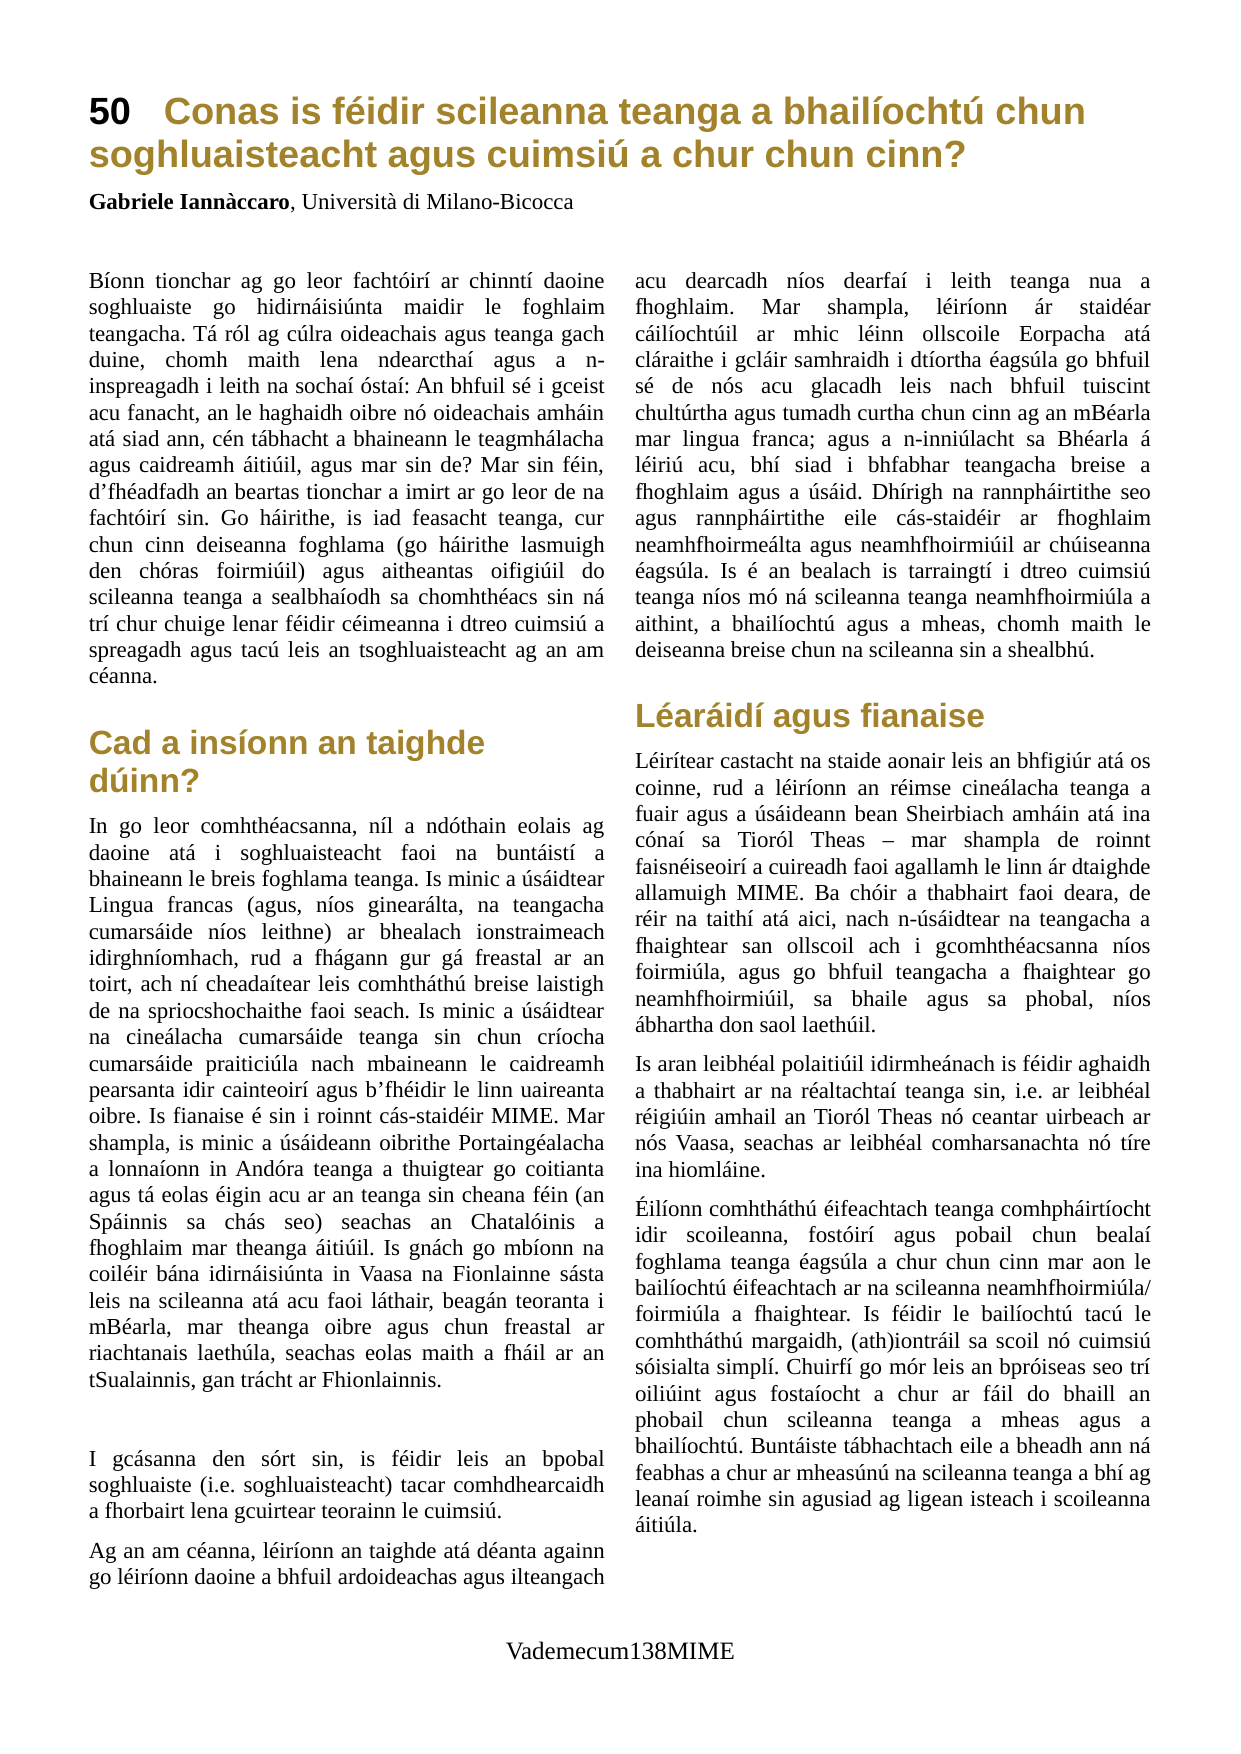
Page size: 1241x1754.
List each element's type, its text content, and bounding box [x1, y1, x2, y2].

subtitle Cad a insíonn an taighde dúinn? [88, 723, 605, 800]
text Is aran leibhéal polaitiúil idirmheánach is féidir aghaidh a thabhairt ar na réaltachtaí teanga sin, i.e. ar leibhéal réigiúin amhail an Tioról Theas nó ceantar uirbeach ar nós Vaasa, seachas ar leibhéal comharsanachta nó tíre ina hiomláine. [635, 1050, 1152, 1182]
text Gabriele Iannàccaro, Università di Milano-Bicocca [88, 188, 1152, 215]
subtitle Conas is féidir scileanna teanga a bhailíochtú chun soghluaisteacht agus cuimsiú a chur chun cinn? [88, 88, 1152, 176]
text Bíonn tionchar ag go leor fachtóirí ar chinntí daoine soghluaiste go hidirnáisiúnta maidir le foghlaim teangacha. Tá ról ag cúlra oideachais agus teanga gach duine, chomh maith lena ndearcthaí agus a n-inspreagadh i leith na sochaí óstaí: An bhfuil sé i gceist acu fanacht, an le haghaidh oibre nó oideachais amháin atá siad ann, cén tábhacht a bhaineann le teagmhálacha agus caidreamh áitiúil, agus mar sin de? Mar sin féin, d’fhéadfadh an beartas tionchar a imirt ar go leor de na fachtóirí sin. Go háirithe, is iad feasacht teanga, cur chun cinn deiseanna foghlama (go háirithe lasmuigh den chóras foirmiúil) agus aitheantas oifigiúil do scileanna teanga a sealbhaíodh sa chomhthéacs sin ná trí chur chuige lenar féidir céimeanna i dtreo cuimsiú a spreagadh agus tacú leis an tsoghluaisteacht ag an am céanna. [88, 267, 605, 689]
text Ag an am céanna, léiríonn an taighde atá déanta againn go léiríonn daoine a bhfuil ardoideachas agus ilteangach [88, 1537, 605, 1589]
subtitle Léaráidí agus fianaise [635, 696, 1152, 735]
text Éilíonn comhtháthú éifeachtach teanga comhpháirtíocht idir scoileanna, fostóirí agus pobail chun bealaí foghlama teanga éagsúla a chur chun cinn mar aon le bailíochtú éifeachtach ar na scileanna neamhfhoirmiúla/ foirmiúla a fhaightear. Is féidir le bailíochtú tacú le comhtháthú margaidh, (ath)iontráil sa scoil nó cuimsiú sóisialta simplí. Chuirfí go mór leis an bpróiseas seo trí oiliúint agus fostaíocht a chur ar fáil do bhaill an phobail chun scileanna teanga a mheas agus a bhailíochtú. Buntáiste tábhachtach eile a bheadh ann ná feabhas a chur ar mheasúnú na scileanna teanga a bhí ag leanaí roimhe sin agusiad ag ligean isteach i scoileanna áitiúla. [635, 1195, 1152, 1538]
text acu dearcadh níos dearfaí i leith teanga nua a fhoghlaim. Mar shampla, léiríonn ár staidéar cáilíochtúil ar mhic léinn ollscoile Eorpacha atá cláraithe i gcláir samhraidh i dtíortha éagsúla go bhfuil sé de nós acu glacadh leis nach bhfuil tuiscint chultúrtha agus tumadh curtha chun cinn ag an mBéarla mar lingua franca; agus a n-inniúlacht sa Bhéarla á léiriú acu, bhí siad i bhfabhar teangacha breise a fhoghlaim agus a úsáid. Dhírigh na rannpháirtithe seo agus rannpháirtithe eile cás-staidéir ar fhoghlaim neamhfhoirmeálta agus neamhfhoirmiúil ar chúiseanna éagsúla. Is é an bealach is tarraingtí i dtreo cuimsiú teanga níos mó ná scileanna teanga neamhfhoirmiúla a aithint, a bhailíochtú agus a mheas, chomh maith le deiseanna breise chun na scileanna sin a shealbhú. [635, 267, 1152, 662]
text In go leor comhthéacsanna, níl a ndóthain eolais ag daoine atá i soghluaisteacht faoi na buntáistí a bhaineann le breis foghlama teanga. Is minic a úsáidtear Lingua francas (agus, níos ginearálta, na teangacha cumarsáide níos leithne) ar bhealach ionstraimeach idirghníomhach, rud a fhágann gur gá freastal ar an toirt, ach ní cheadaítear leis comhtháthú breise laistigh de na spriocshochaithe faoi seach. Is minic a úsáidtear na cineálacha cumarsáide teanga sin chun críocha cumarsáide praiticiúla nach mbaineann le caidreamh pearsanta idir cainteoirí agus b’fhéidir le linn uaireanta oibre. Is fianaise é sin i roinnt cás-staidéir MIME. Mar shampla, is minic a úsáideann oibrithe Portaingéalacha a lonnaíonn in Andóra teanga a thuigtear go coitianta agus tá eolas éigin acu ar an teanga sin cheana féin (an Spáinnis sa chás seo) seachas an Chatalóinis a fhoghlaim mar theanga áitiúil. Is gnách go mbíonn na coiléir bána idirnáisiúnta in Vaasa na Fionlainne sásta leis na scileanna atá acu faoi láthair, beagán teoranta i mBéarla, mar theanga oibre agus chun freastal ar riachtanais laethúla, seachas eolas maith a fháil ar an tSualainnis, gan trácht ar Fhionlainnis. [88, 812, 605, 1392]
text Léirítear castacht na staide aonair leis an bhfigiúr atá os coinne, rud a léiríonn an réimse cineálacha teanga a fuair agus a úsáideann bean Sheirbiach amháin atá ina cónaí sa Tioról Theas – mar shampla de roinnt faisnéiseoirí a cuireadh faoi agallamh le linn ár dtaighde allamuigh MIME. Ba chóir a thabhairt faoi deara, de réir na taithí atá aici, nach n-úsáidtear na teangacha a fhaightear san ollscoil ach i gcomhthéacsanna níos foirmiúla, agus go bhfuil teangacha a fhaightear go neamhfhoirmiúil, sa bhaile agus sa phobal, níos ábhartha don saol laethúil. [635, 747, 1152, 1037]
text I gcásanna den sórt sin, is féidir leis an bpobal soghluaiste (i.e. soghluaisteacht) tacar comhdhearcaidh a fhorbairt lena gcuirtear teorainn le cuimsiú. [88, 1444, 605, 1524]
